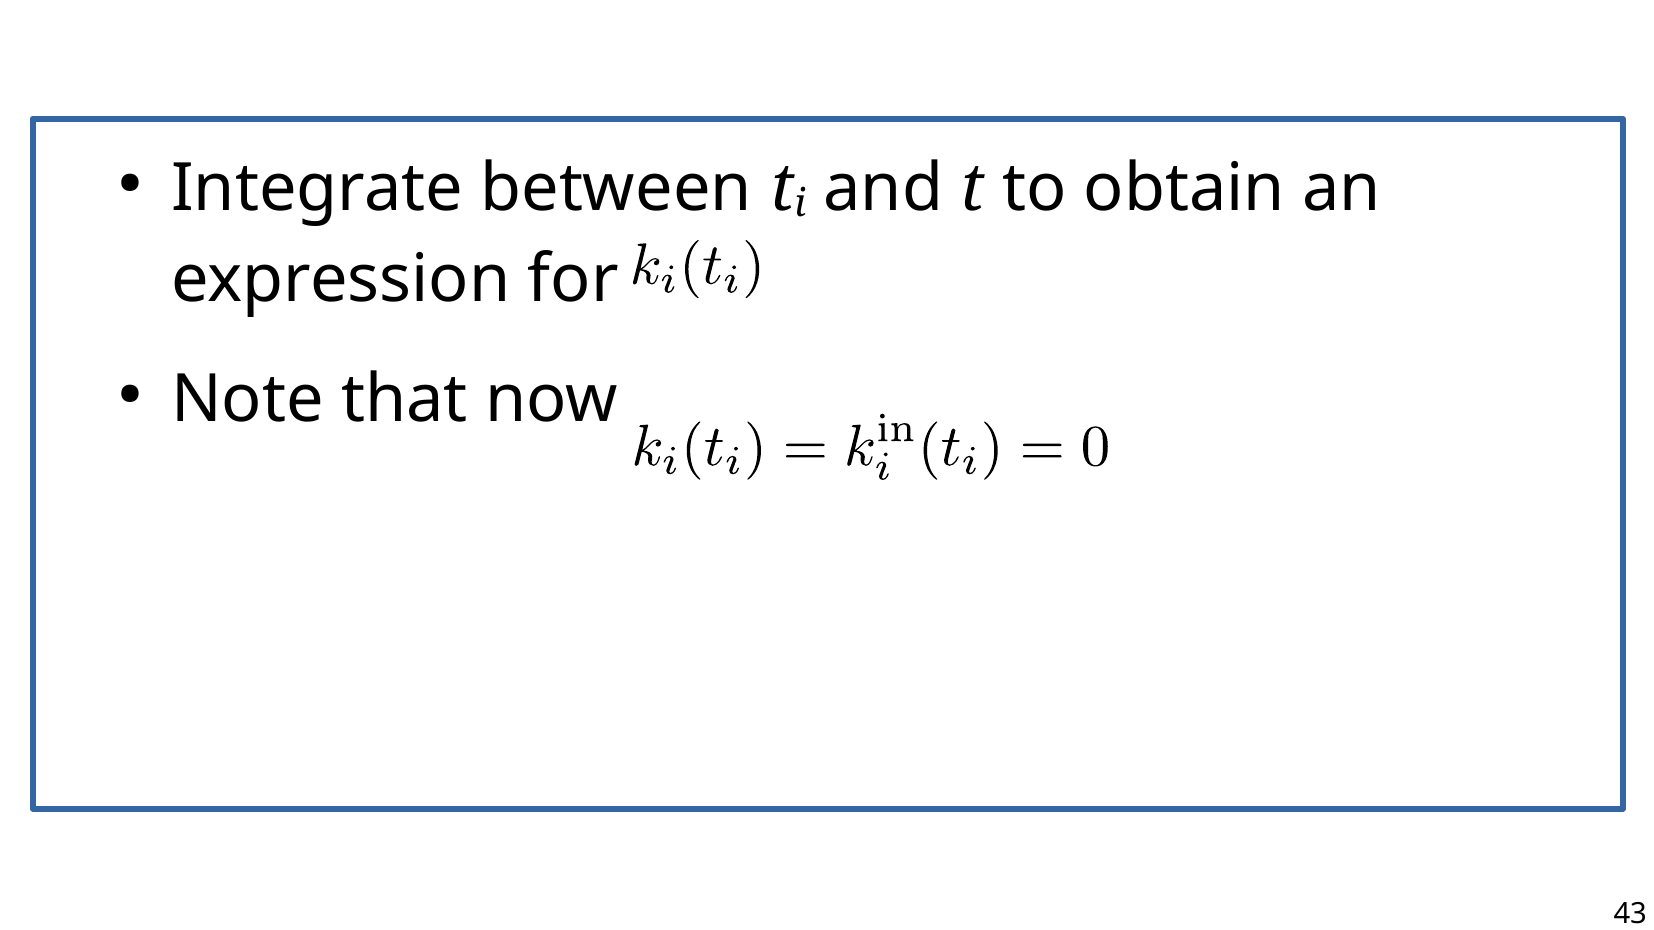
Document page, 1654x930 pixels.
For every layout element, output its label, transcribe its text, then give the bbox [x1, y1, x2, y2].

list Integrate between ti and t to obtain an expression for Note that now [100, 138, 1588, 794]
text_box [629, 240, 766, 299]
text_box [631, 413, 1111, 480]
